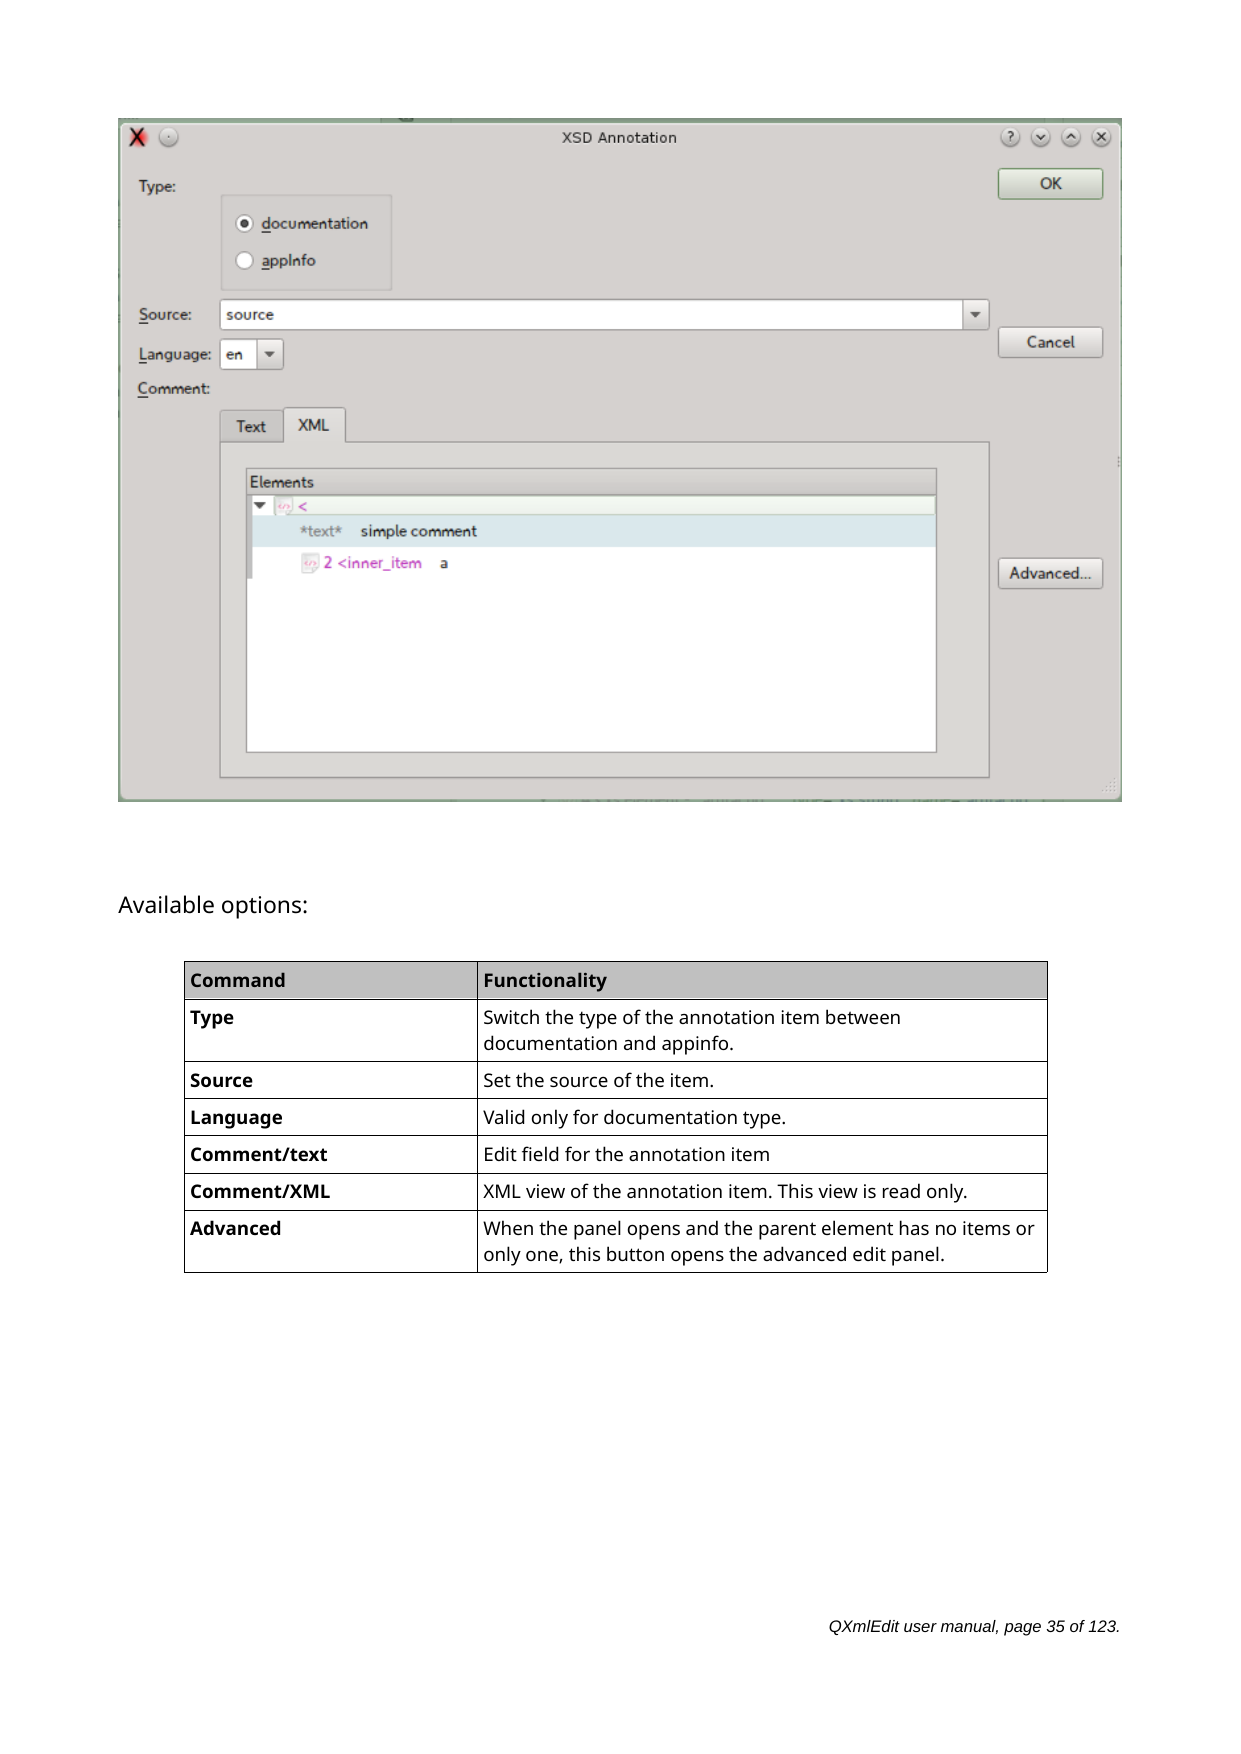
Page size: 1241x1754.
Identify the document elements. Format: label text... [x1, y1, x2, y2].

picture [118, 118, 1122, 802]
table_cell Edit field for the annotation item [478, 1136, 1047, 1172]
table_cell Valid only for documentation type. [478, 1099, 1047, 1135]
table_header Command [185, 962, 477, 998]
table_cell Source [185, 1062, 477, 1098]
table_cell Switch the type of the annotation item between documentation and appinfo. [478, 1000, 1047, 1061]
table_header Functionality [478, 962, 1047, 998]
table_cell Language [185, 1099, 477, 1135]
table_cell Comment/text [185, 1136, 477, 1172]
table_cell Comment/XML [185, 1174, 477, 1209]
table_cell When the panel opens and the parent element has no items or only one, this button opens the advanced edit panel. [478, 1211, 1047, 1272]
table_cell Type [185, 1000, 477, 1061]
table_cell XML view of the annotation item. This view is read only. [478, 1174, 1047, 1209]
text Available options: [118, 889, 1122, 920]
table_cell Advanced [185, 1211, 477, 1272]
table_cell Set the source of the item. [478, 1062, 1047, 1098]
